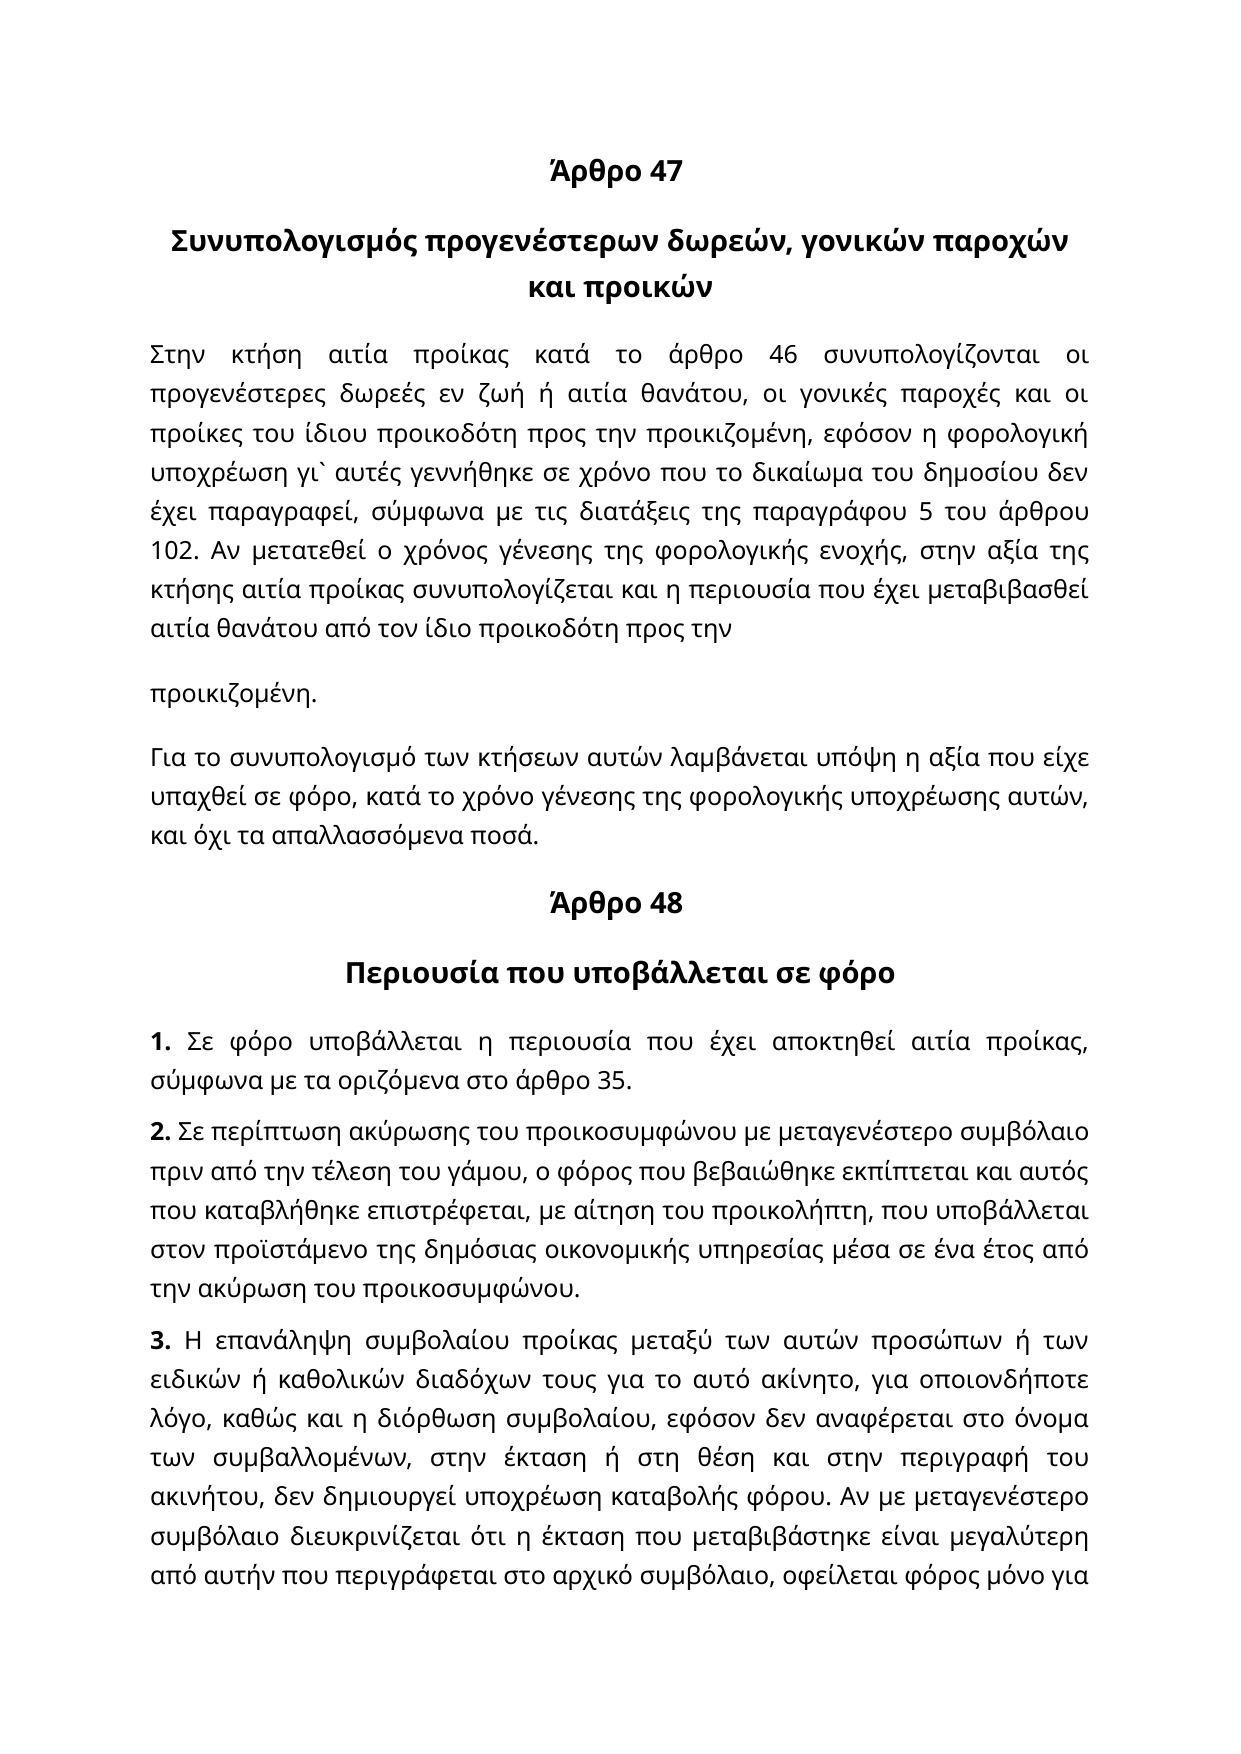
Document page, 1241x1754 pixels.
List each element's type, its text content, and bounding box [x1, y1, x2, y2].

subtitle Άρθρο 48 [150, 882, 1090, 922]
subtitle Άρθρο 47 [150, 150, 1090, 190]
text 2. Σε περίπτωση ακύρωσης του προικοσυμφώνου με μεταγενέστερο συμβόλαιο πριν από την τέλεση του γάμου, ο φόρος που βεβαιώθηκε εκπίπτεται και αυτός που καταβλήθηκε επιστρέφεται, με αίτηση του προικολήπτη, που υποβάλλεται στον προϊστάμενο της δημόσιας οικονομικής υπηρεσίας μέσα σε ένα έτος από την ακύρωση του προικοσυμφώνου. [150, 1114, 1090, 1305]
text προικιζομένη. [150, 675, 1090, 709]
text Στην κτήση αιτία προίκας κατά το άρθρο 46 συνυπολογίζονται οι προγενέστερες δωρεές εν ζωή ή αιτία θανάτου, οι γονικές παροχές και οι προίκες του ίδιου προικοδότη προς την προικιζομένη, εφόσον η φορολογική υποχρέωση γι` αυτές γεννήθηκε σε χρόνο που το δικαίωμα του δημοσίου δεν έχει παραγραφεί, σύμφωνα με τις διατάξεις της παραγράφου 5 του άρθρου 102. Αν μετατεθεί ο χρόνος γένεσης της φορολογικής ενοχής, στην αξία της κτήσης αιτία προίκας συνυπολογίζεται και η περιουσία που έχει μεταβιβασθεί αιτία θανάτου από τον ίδιο προικοδότη προς την [150, 337, 1090, 645]
text 1. Σε φόρο υποβάλλεται η περιουσία που έχει αποκτηθεί αιτία προίκας, σύμφωνα με τα οριζόμενα στο άρθρο 35. [150, 1023, 1090, 1096]
subtitle Συνυπολογισμός προγενέστερων δωρεών, γονικών παροχών και προικών [150, 221, 1090, 306]
subtitle Περιουσία που υποβάλλεται σε φόρο [150, 952, 1090, 992]
text 3. Η επανάληψη συμβολαίου προίκας μεταξύ των αυτών προσώπων ή των ειδικών ή καθολικών διαδόχων τους για το αυτό ακίνητο, για οποιονδήποτε λόγο, καθώς και η διόρθωση συμβολαίου, εφόσον δεν αναφέρεται στο όνομα των συμβαλλομένων, στην έκταση ή στη θέση και στην περιγραφή του ακινήτου, δεν δημιουργεί υποχρέωση καταβολής φόρου. Αν με μεταγενέστερο συμβόλαιο διευκρινίζεται ότι η έκταση που μεταβιβάστηκε είναι μεγαλύτερη από αυτήν που περιγράφεται στο αρχικό συμβόλαιο, οφείλεται φόρος μόνο για [150, 1322, 1090, 1591]
text Για το συνυπολογισμό των κτήσεων αυτών λαμβάνεται υπόψη η αξία που είχε υπαχθεί σε φόρο, κατά το χρόνο γένεσης της φορολογικής υποχρέωσης αυτών, και όχι τα απαλλασσόμενα ποσά. [150, 739, 1090, 852]
